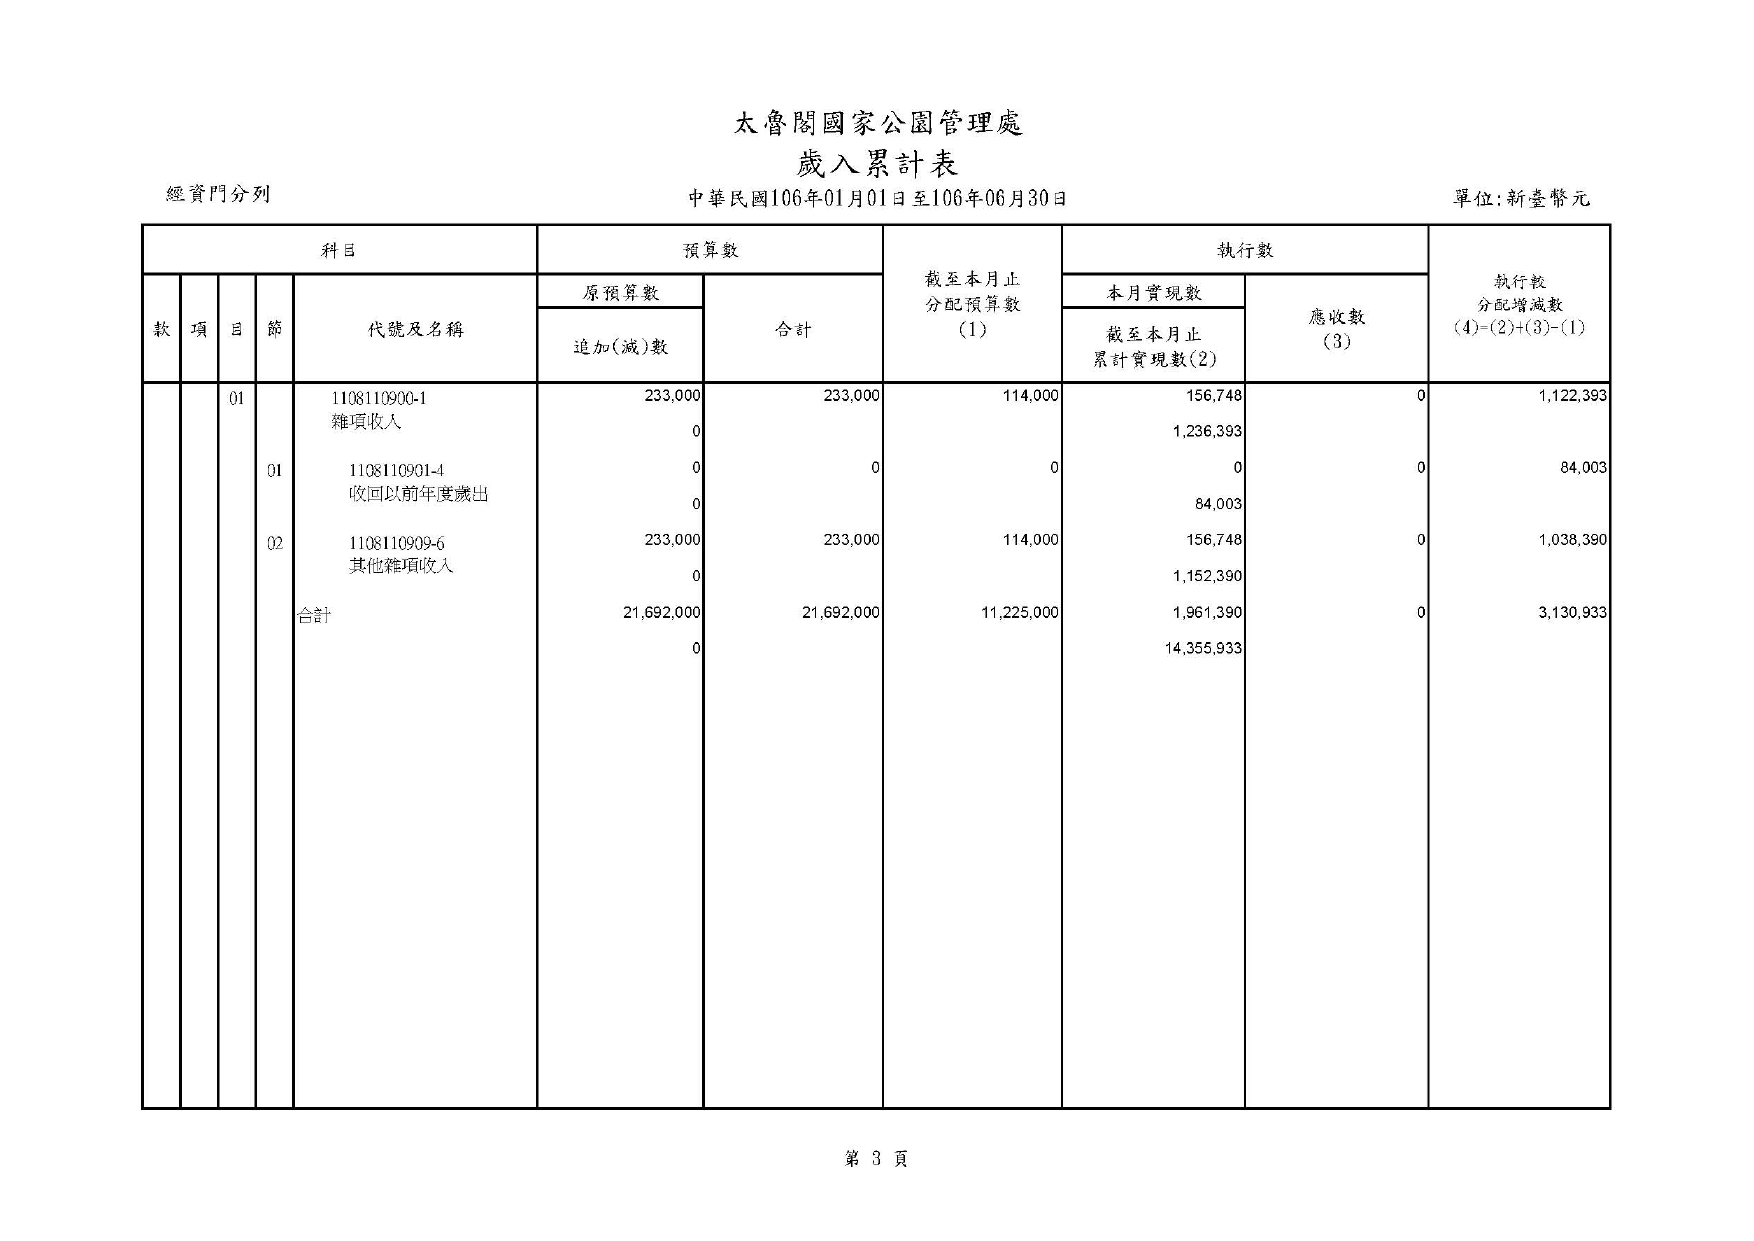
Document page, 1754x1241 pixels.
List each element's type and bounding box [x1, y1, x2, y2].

picture [59, 59, 1695, 1216]
